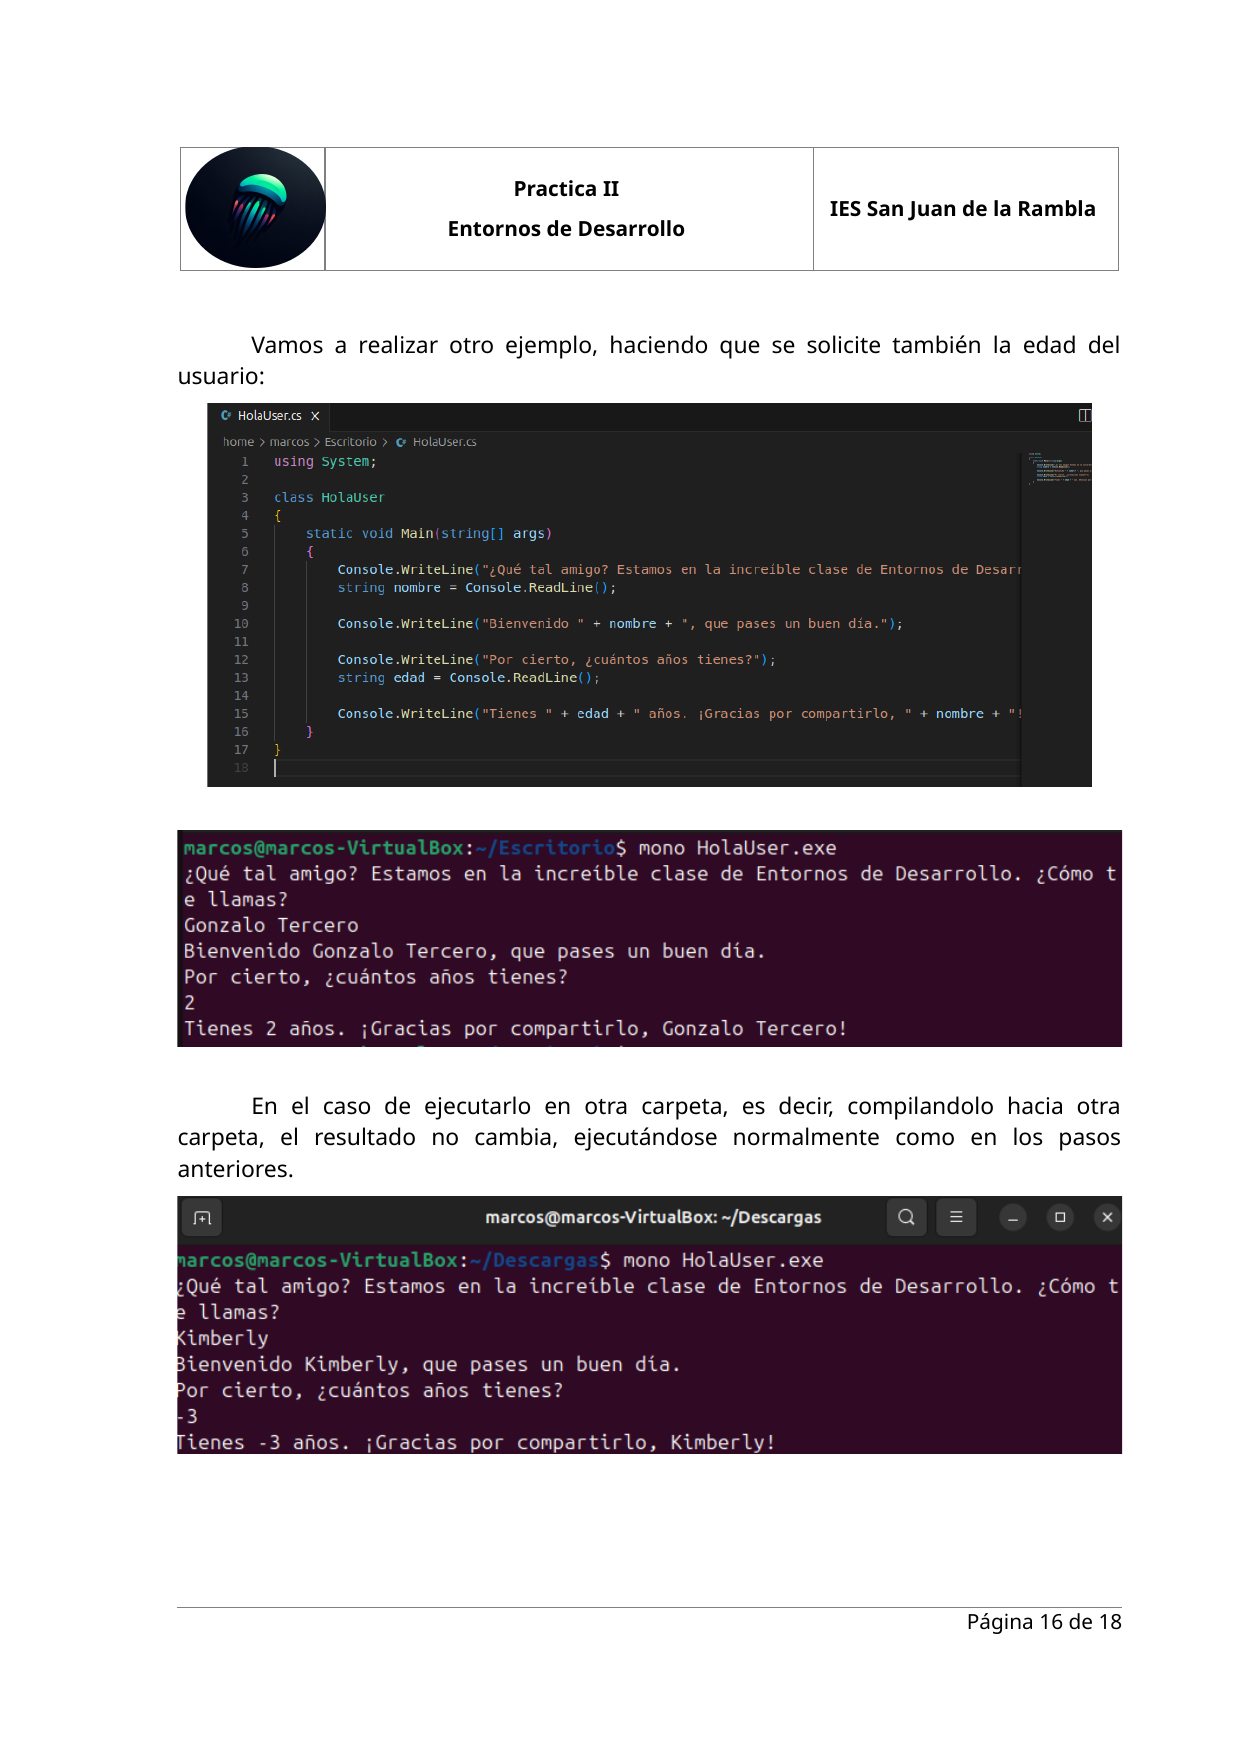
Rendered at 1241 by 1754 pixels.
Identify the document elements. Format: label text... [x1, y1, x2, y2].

picture [185, 147, 326, 268]
text Vamos a realizar otro ejemplo, haciendo que se solicite también la edad del usuario: [177, 329, 1122, 391]
text En el caso de ejecutarlo en otra carpeta, es decir, compilandolo hacia otra carpeta, el resultado no cambia, ejecutándose normalmente como en los pasos anteriores. [177, 1090, 1122, 1184]
picture [177, 830, 1123, 1047]
picture [207, 403, 1092, 787]
picture [177, 1196, 1123, 1454]
